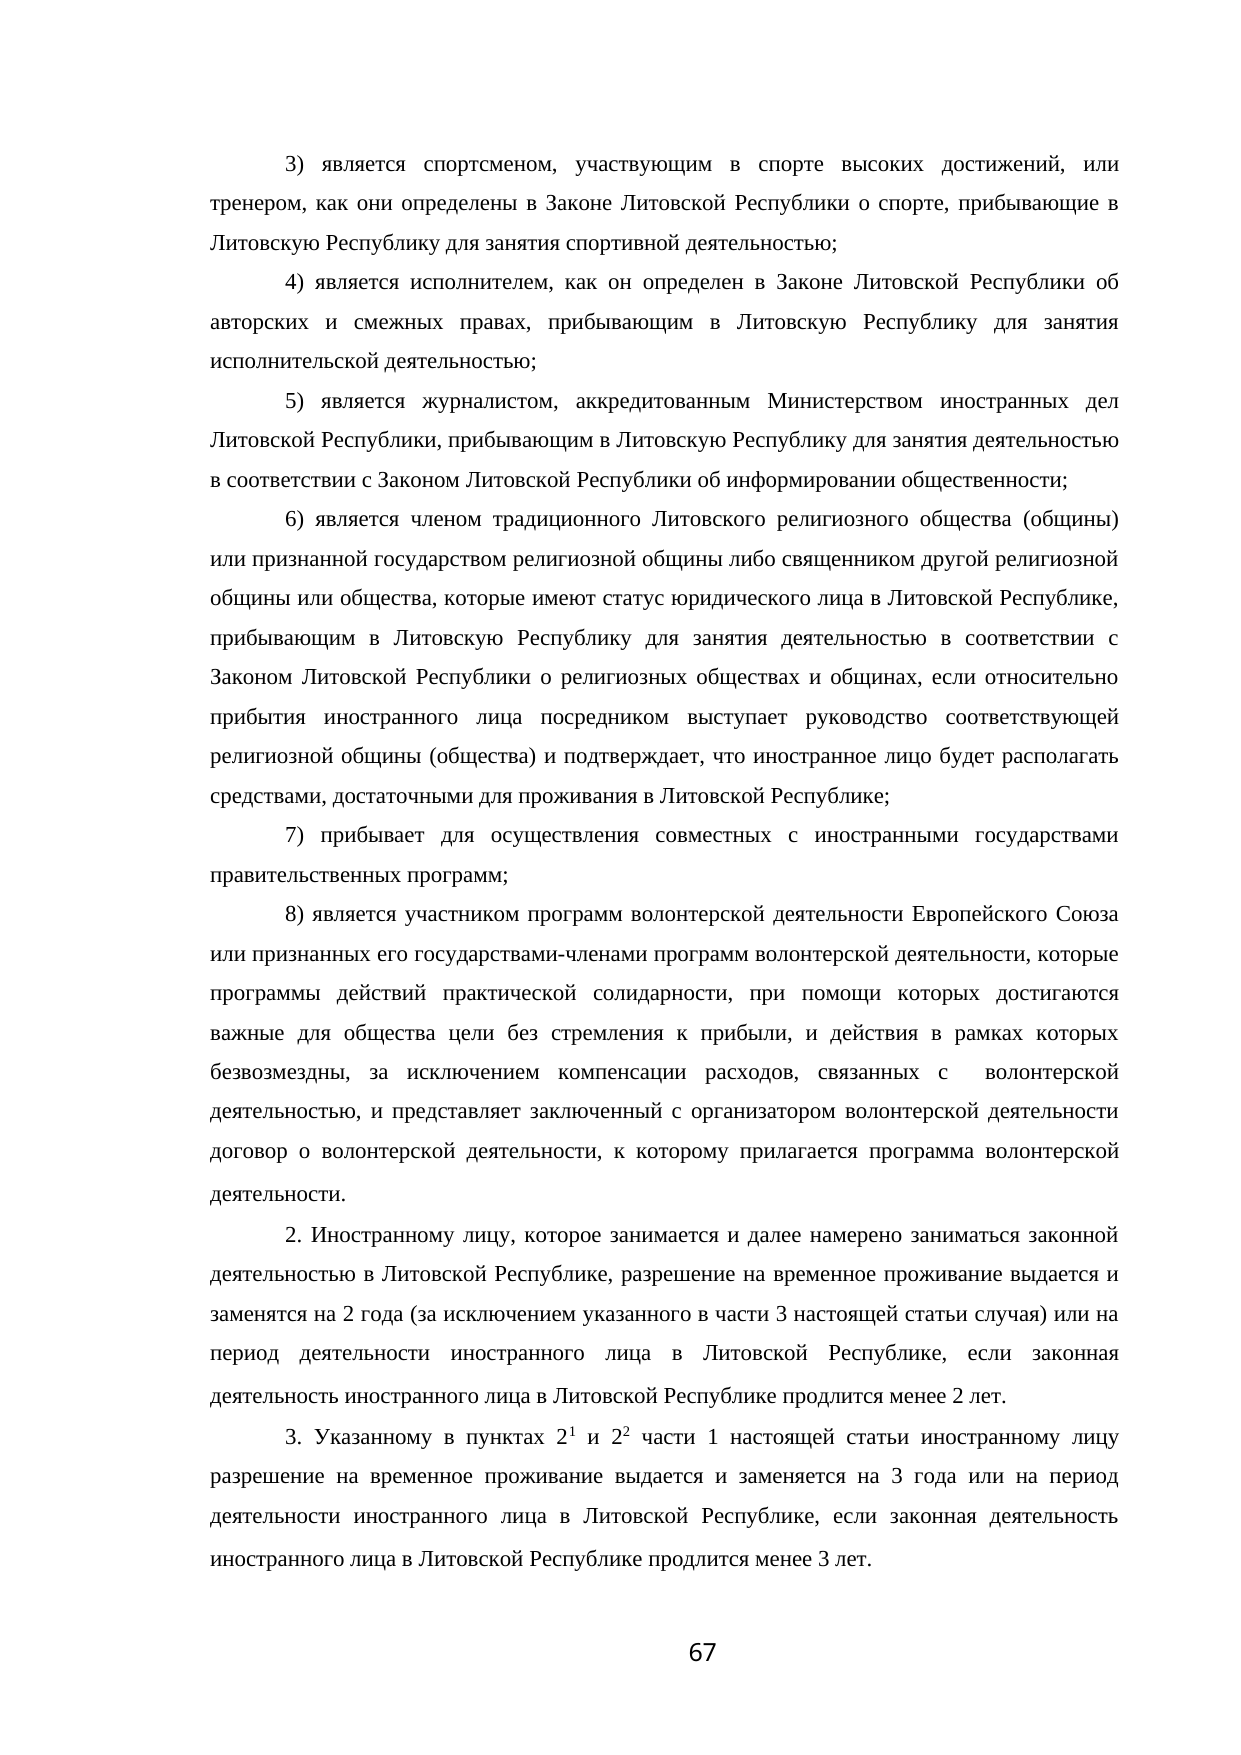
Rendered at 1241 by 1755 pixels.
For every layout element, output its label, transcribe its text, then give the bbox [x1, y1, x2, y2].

text 8) является участником программ волонтерской деятельности Европейского Союза или признанных его государствами-членами программ волонтерской деятельности, которые программы действий практической солидарности, при помощи которых достигаются важные для общества цели без стремления к прибыли, и действия в рамках которых безвозмездны, за исключением компенсации расходов, связанных с волонтерской деятельностью, и представляет заключенный с организатором волонтерской деятельности договор о волонтерской деятельности, к которому прилагается программа волонтерской деятельности. [210, 900, 1120, 1206]
text 7) прибывает для осуществления совместных с иностранными государствами правительственных программ; [210, 821, 1120, 887]
text 3. Указанному в пунктах 21 и 22 части 1 настоящей статьи иностранному лицу разрешение на временное проживание выдается и заменяется на 3 года или на период деятельности иностранного лица в Литовской Республике, если законная деятельность иностранного лица в Литовской Республике продлится менее 3 лет. [210, 1423, 1120, 1572]
text 2. Иностранному лицу, которое занимается и далее намерено заниматься законной деятельностью в Литовской Республике, разрешение на временное проживание выдается и заменятся на 2 года (за исключением указанного в части 3 настоящей статьи случая) или на период деятельности иностранного лица в Литовской Республике, если законная деятельность иностранного лица в Литовской Республике продлится менее 2 лет. [210, 1221, 1120, 1409]
text 6) является членом традиционного Литовского религиозного общества (общины) или признанной государством религиозной общины либо священником другой религиозной общины или общества, которые имеют статус юридического лица в Литовской Республике, прибывающим в Литовскую Республику для занятия деятельностью в соответствии с Законом Литовской Республики о религиозных обществах и общинах, если относительно прибытия иностранного лица посредником выступает руководство соответствующей религиозной общины (общества) и подтверждает, что иностранное лицо будет располагать средствами, достаточными для проживания в Литовской Республике; [210, 505, 1120, 808]
text 5) является журналистом, аккредитованным Министерством иностранных дел Литовской Республики, прибывающим в Литовскую Республику для занятия деятельностью в соответствии с Законом Литовской Республики об информировании общественности; [210, 387, 1120, 492]
text 4) является исполнителем, как он определен в Законе Литовской Республики об авторских и смежных правах, прибывающим в Литовскую Республику для занятия исполнительской деятельностью; [210, 268, 1120, 374]
text 3) является спортсменом, участвующим в спорте высоких достижений, или тренером, как они определены в Законе Литовской Республики о спорте, прибывающие в Литовскую Республику для занятия спортивной деятельностью; [210, 150, 1120, 255]
